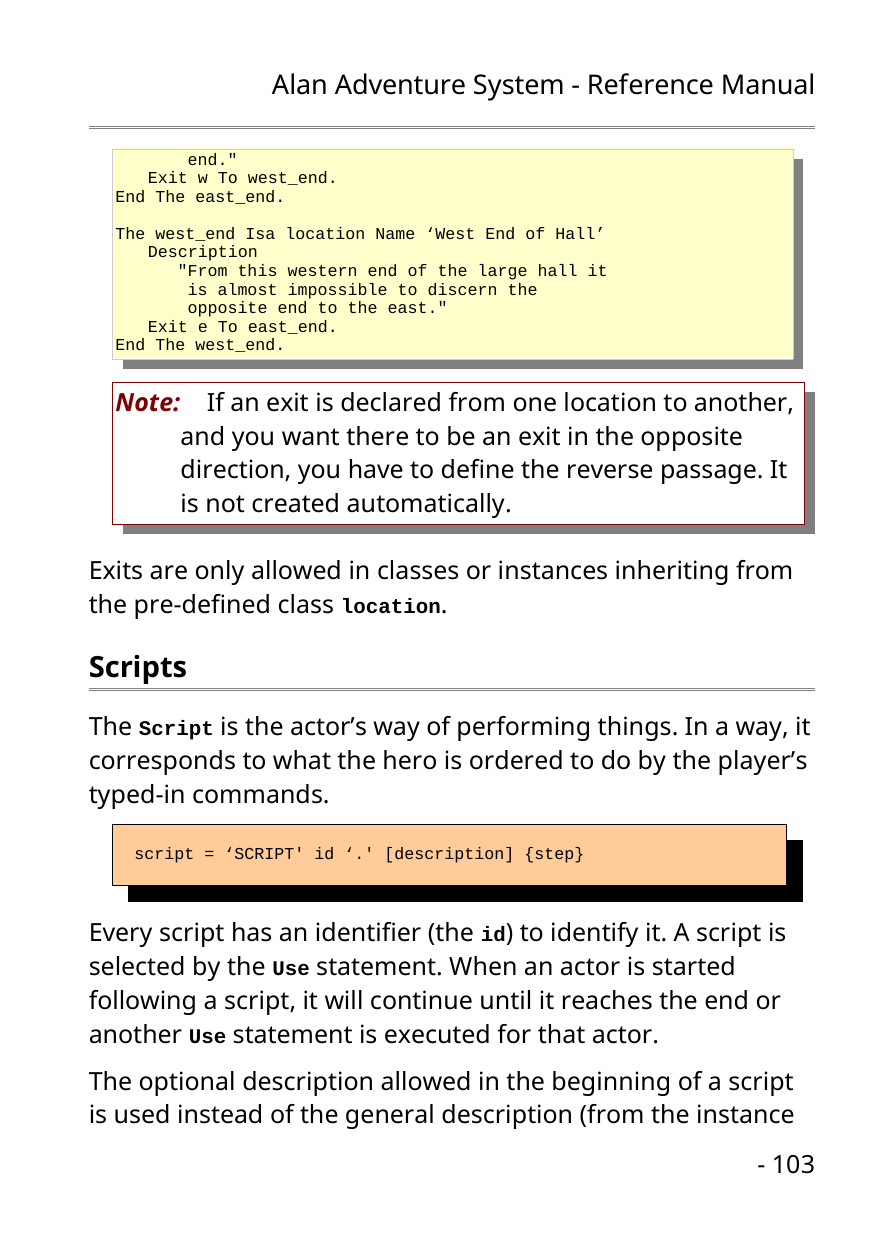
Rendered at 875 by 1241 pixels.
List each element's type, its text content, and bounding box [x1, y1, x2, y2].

text The optional description allowed in the beginning of a script is used instead of the general description (from the instance [88, 1063, 815, 1131]
text script = ‘SCRIPT' id ‘.' [description] {step} [113, 825, 786, 885]
subtitle Scripts [88, 646, 815, 690]
text The Script is the actor’s way of performing things. In a way, it corresponds to what the hero is ordered to do by the player’s typed-in commands. [88, 709, 815, 811]
text end." Exit w To west_end. End The east_end. [113, 150, 793, 204]
text Exits are only allowed in classes or instances inheriting from the pre-defined class location. [88, 553, 815, 621]
text The west_end Isa location Name ‘West End of Hall’ Description "From this western end of the large hall it is almost impossible to discern the opposite end to the east." Exit e To east_end. End The west_end. [113, 204, 793, 358]
text Every script has an identifier (the id) to identify it. A script is selected by the Use statement. When an actor is started following a script, it will continue until it reaches the end or another Use statement is executed for that actor. [88, 915, 815, 1051]
list If an exit is declared from one location to another, and you want there to be an exit in the opposite direction, you have to define the reverse passage. It is not created automatically. [113, 383, 804, 523]
